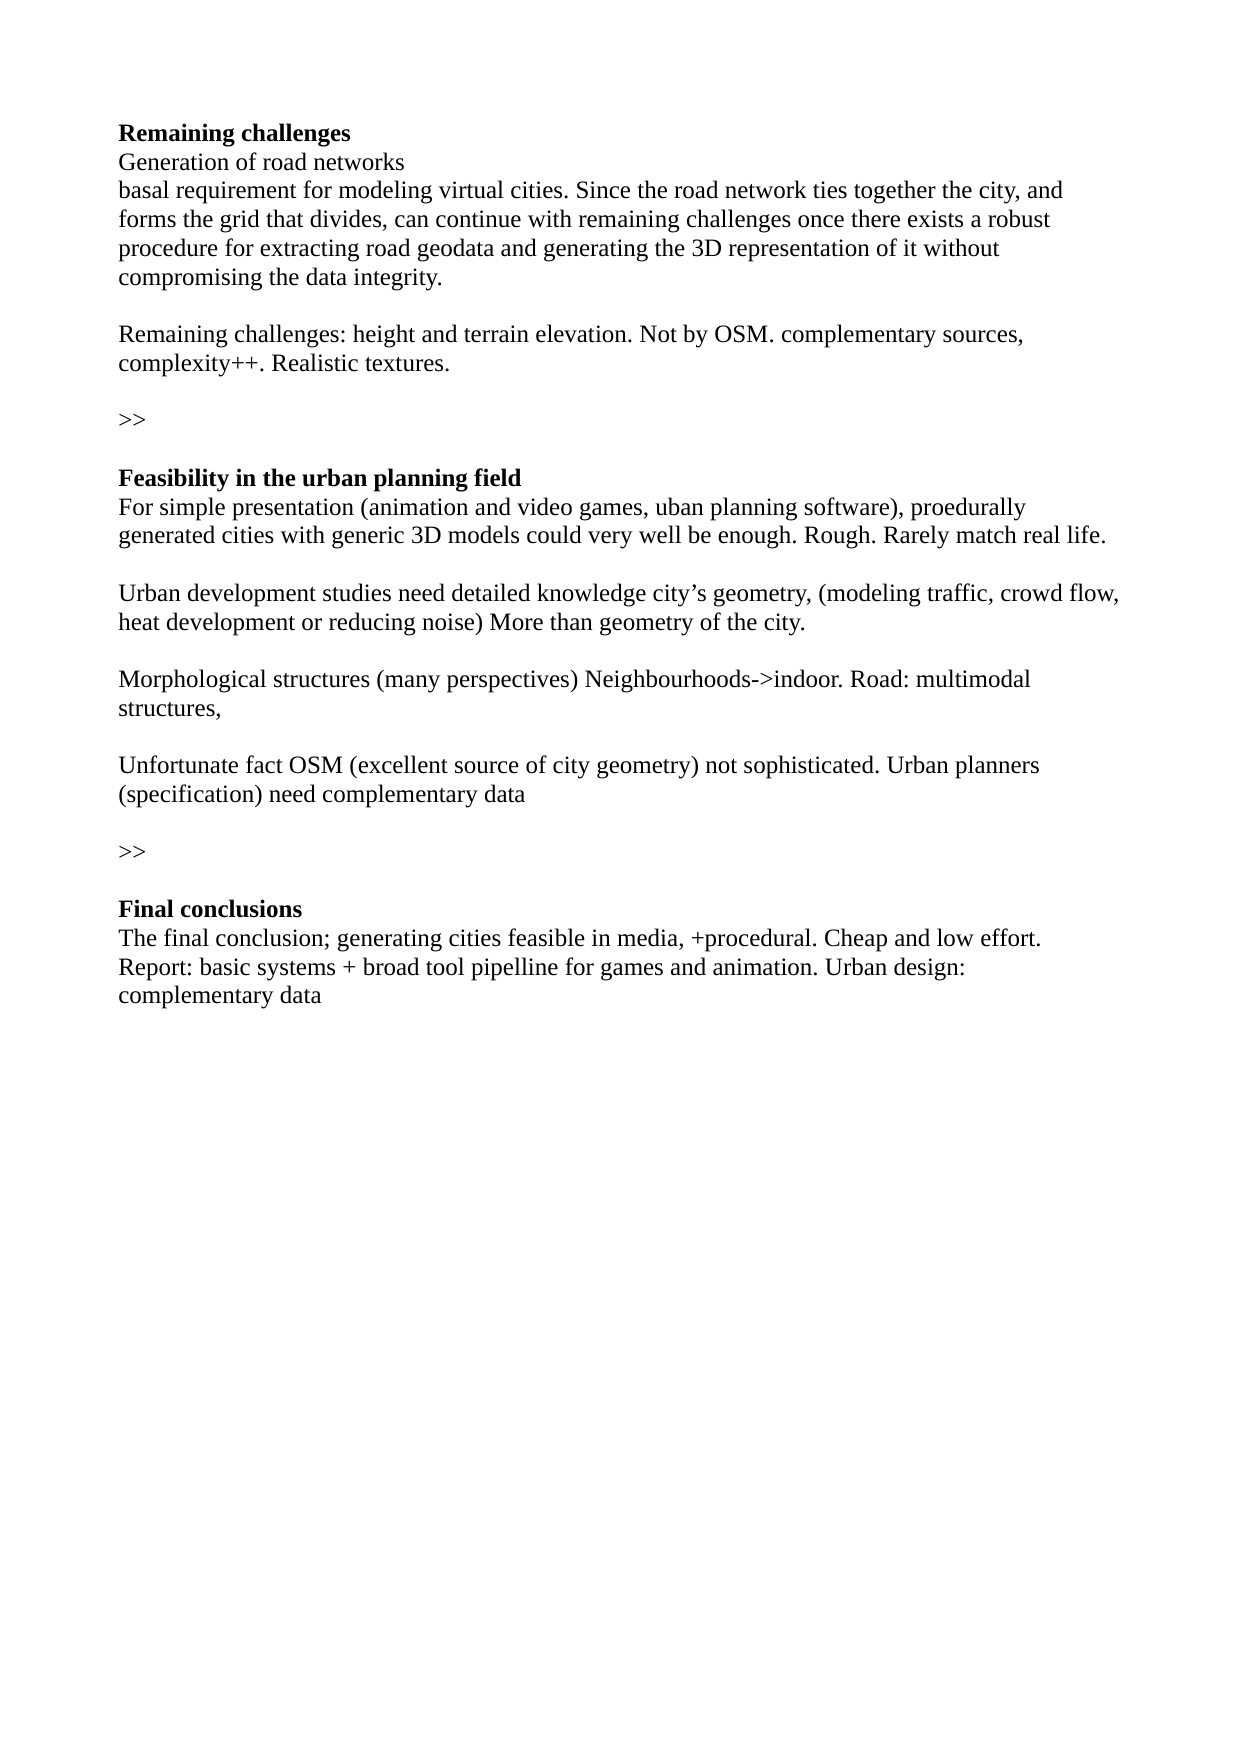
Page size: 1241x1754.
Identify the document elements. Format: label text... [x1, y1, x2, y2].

text >> [118, 406, 1122, 434]
text Feasibility in the urban planning field [118, 463, 1122, 492]
text basal requirement for modeling virtual cities. Since the road network ties together the city, and forms the grid that divides, can continue with remaining challenges once there exists a robust procedure for extracting road geodata and generating the 3D representation of it without compromising the data integrity. [118, 176, 1122, 291]
text >> [118, 837, 1122, 866]
text Remaining challenges: height and terrain elevation. Not by OSM. complementary sources, complexity++. Realistic textures. [118, 319, 1122, 377]
text For simple presentation (animation and video games, uban planning software), proedurally generated cities with generic 3D models could very well be enough. Rough. Rarely match real life. [118, 492, 1122, 549]
text Unfortunate fact OSM (excellent source of city geometry) not sophisticated. Urban planners (specification) need complementary data [118, 751, 1122, 808]
text Morphological structures (many perspectives) Neighbourhoods->indoor. Road: multimodal structures, [118, 664, 1122, 722]
text Generation of road networks [118, 147, 1122, 176]
text The final conclusion; generating cities feasible in media, +procedural. Cheap and low effort. Report: basic systems + broad tool pipelline for games and animation. Urban design: complementary data [118, 923, 1122, 1009]
text Urban development studies need detailed knowledge city’s geometry, (modeling traffic, crowd flow, heat development or reducing noise) More than geometry of the city. [118, 578, 1122, 636]
text Remaining challenges [118, 118, 1122, 147]
text Final conclusions [118, 894, 1122, 923]
